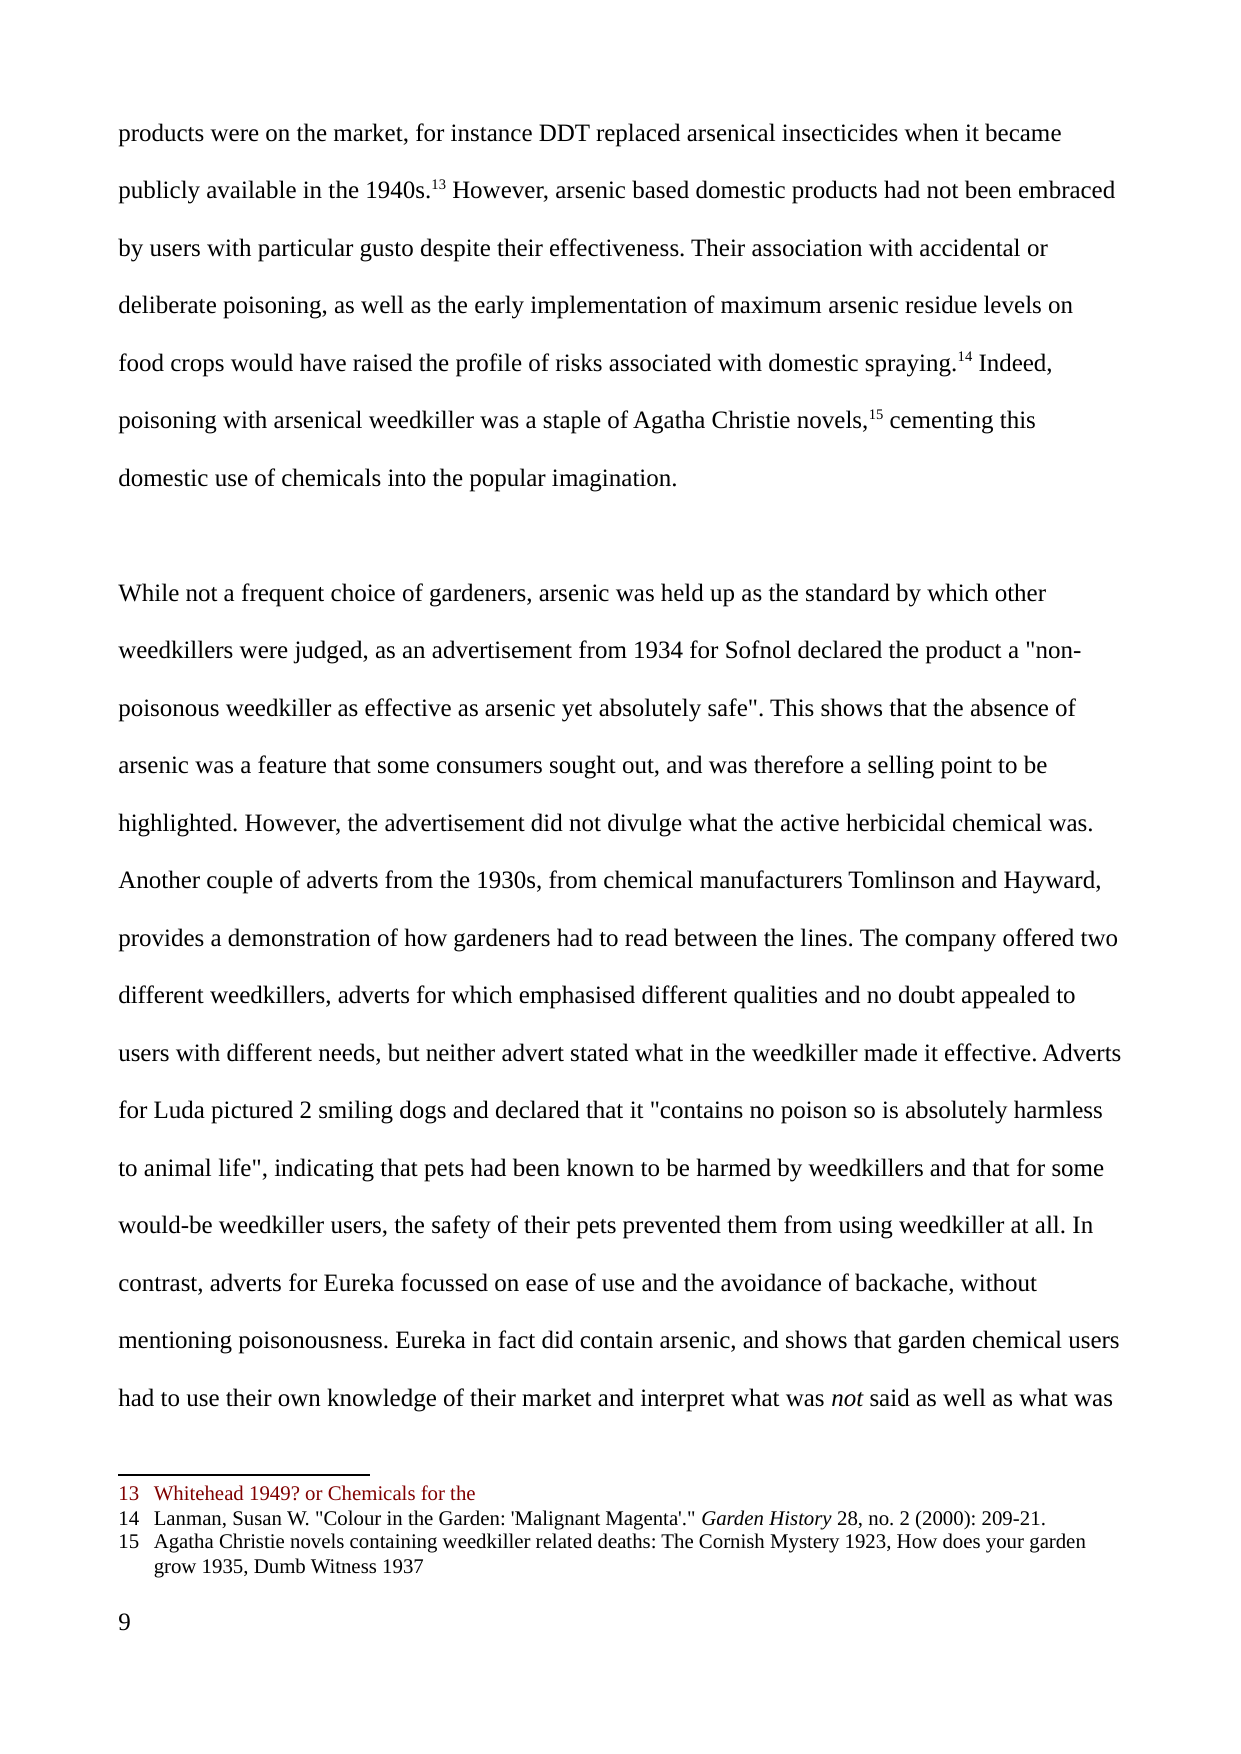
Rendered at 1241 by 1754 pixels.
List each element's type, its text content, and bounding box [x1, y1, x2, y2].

text Whitehead 1949? or Chemicals for the [118, 1481, 1122, 1505]
text While not a frequent choice of gardeners, arsenic was held up as the standard by which other weedkillers were judged, as an advertisement from 1934 for Sofnol declared the product a "non-poisonous weedkiller as effective as arsenic yet absolutely safe". This shows that the absence of arsenic was a feature that some consumers sought out, and was therefore a selling point to be highlighted. However, the advertisement did not divulge what the active herbicidal chemical was. Another couple of adverts from the 1930s, from chemical manufacturers Tomlinson and Hayward, provides a demonstration of how gardeners had to read between the lines. The company offered two different weedkillers, adverts for which emphasised different qualities and no doubt appealed to users with different needs, but neither advert stated what in the weedkiller made it effective. Adverts for Luda pictured 2 smiling dogs and declared that it "contains no poison so is absolutely harmless to animal life", indicating that pets had been known to be harmed by weedkillers and that for some would-be weedkiller users, the safety of their pets prevented them from using weedkiller at all. In contrast, adverts for Eureka focussed on ease of use and the avoidance of backache, without mentioning poisonousness. Eureka in fact did contain arsenic, and shows that garden chemical users had to use their own knowledge of their market and interpret what was not said as well as what was [118, 578, 1122, 1412]
text products were on the market, for instance DDT replaced arsenical insecticides when it became publicly available in the 1940s. However, arsenic based domestic products had not been embraced by users with particular gusto despite their effectiveness. Their association with accidental or deliberate poisoning, as well as the early implementation of maximum arsenic residue levels on food crops would have raised the profile of risks associated with domestic spraying. Indeed, poisoning with arsenical weedkiller was a staple of Agatha Christie novels, cementing this domestic use of chemicals into the popular imagination. [118, 118, 1122, 492]
text Agatha Christie novels containing weedkiller related deaths: The Cornish Mystery 1923, How does your garden grow 1935, Dumb Witness 1937 [118, 1529, 1122, 1578]
text Lanman, Susan W. "Colour in the Garden: 'Malignant Magenta'." Garden History 28, no. 2 (2000): 209-21. [118, 1505, 1122, 1529]
